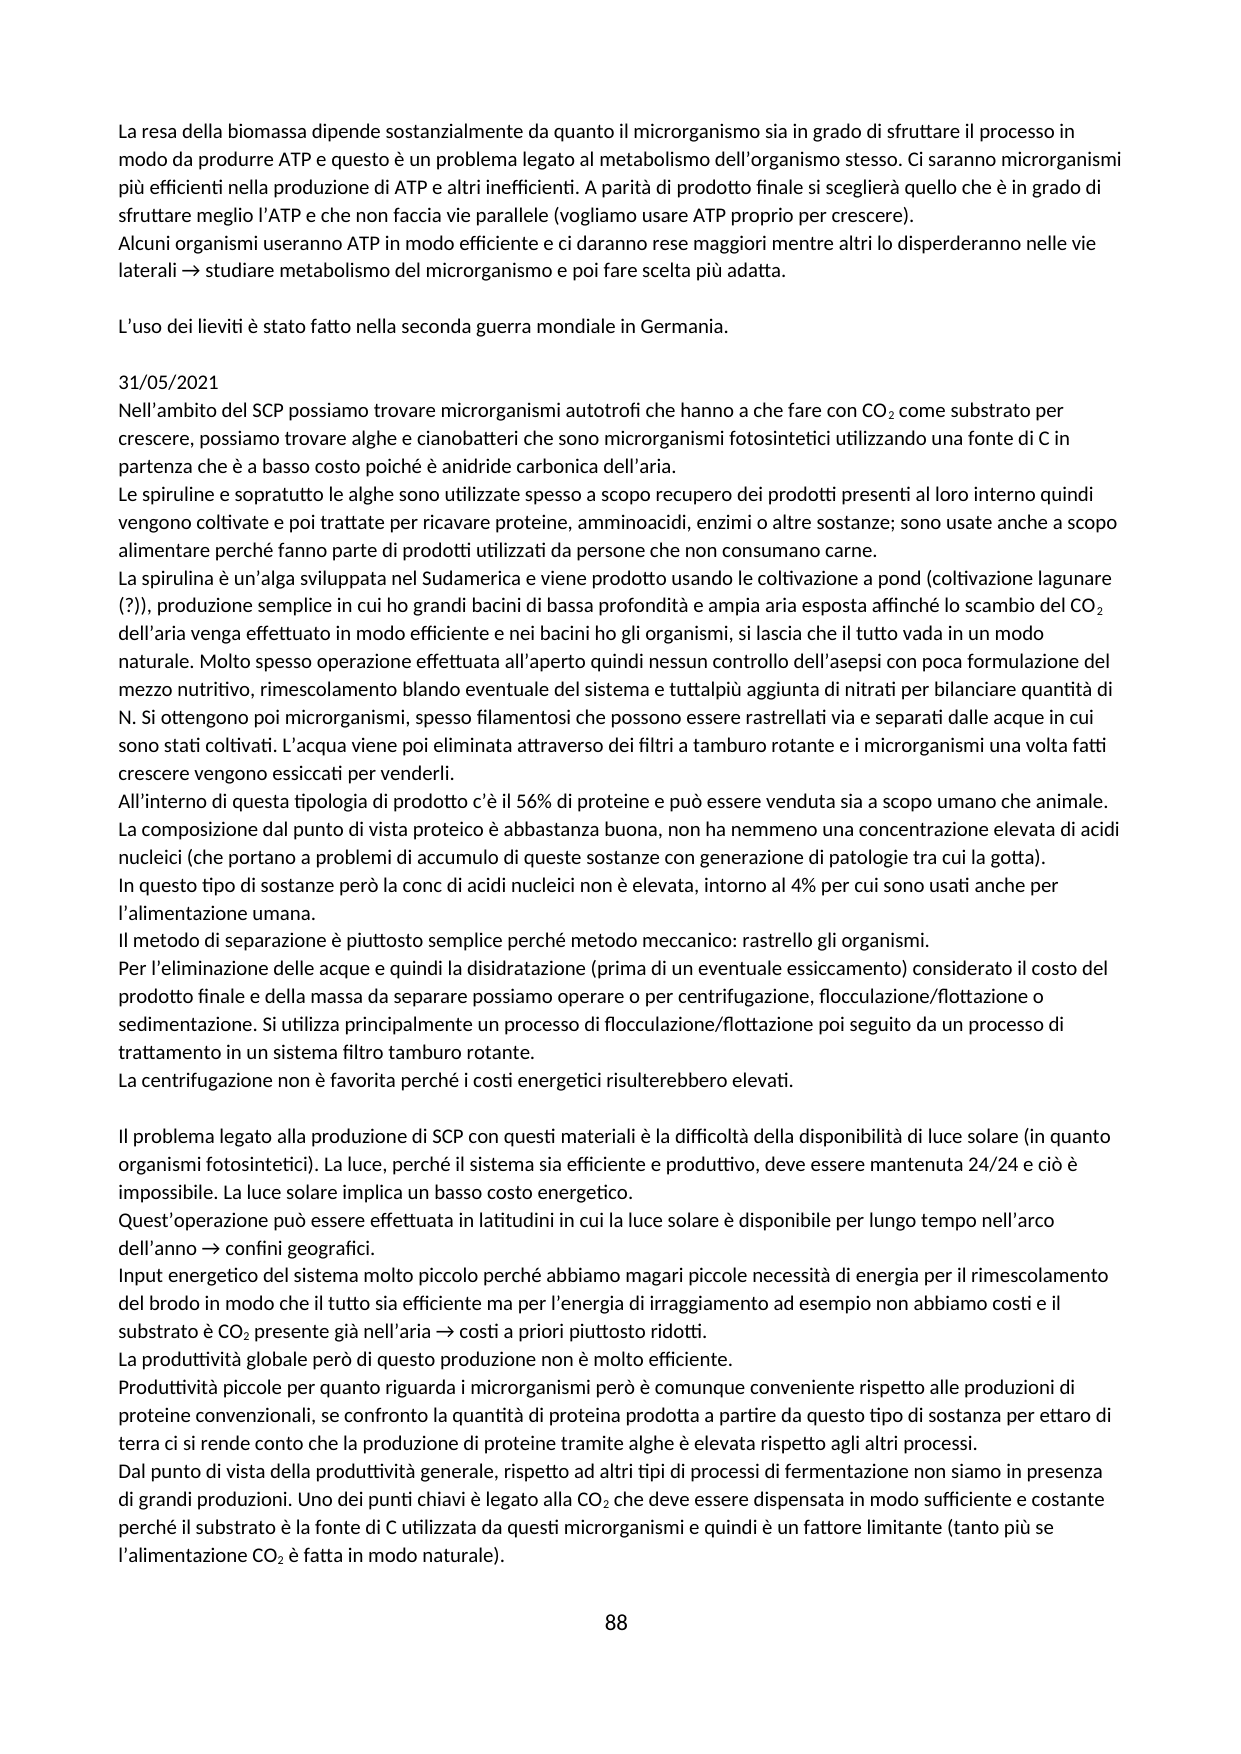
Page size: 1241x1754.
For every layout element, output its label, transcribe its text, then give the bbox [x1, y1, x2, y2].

text La resa della biomassa dipende sostanzialmente da quanto il microrganismo sia in grado di sfruttare il processo in modo da produrre ATP e questo è un problema legato al metabolismo dell’organismo stesso. Ci saranno microrganismi più efficienti nella produzione di ATP e altri inefficienti. A parità di prodotto finale si sceglierà quello che è in grado di sfruttare meglio l’ATP e che non faccia vie parallele (vogliamo usare ATP proprio per crescere). Alcuni organismi useranno ATP in modo efficiente e ci daranno rese maggiori mentre altri lo disperderanno nelle vie laterali → studiare metabolismo del microrganismo e poi fare scelta più adatta. L’uso dei lieviti è stato fatto nella seconda guerra mondiale in Germania. 31/05/2021 Nell’ambito del SCP possiamo trovare microrganismi autotrofi che hanno a che fare con CO2 come substrato per crescere, possiamo trovare alghe e cianobatteri che sono microrganismi fotosintetici utilizzando una fonte di C in partenza che è a basso costo poiché è anidride carbonica dell’aria. Le spiruline e sopratutto le alghe sono utilizzate spesso a scopo recupero dei prodotti presenti al loro interno quindi vengono coltivate e poi trattate per ricavare proteine, amminoacidi, enzimi o altre sostanze; sono usate anche a scopo alimentare perché fanno parte di prodotti utilizzati da persone che non consumano carne. [118, 118, 1124, 562]
text La spirulina è un’alga sviluppata nel Sudamerica e viene prodotto usando le coltivazione a pond (coltivazione lagunare (?)), produzione semplice in cui ho grandi bacini di bassa profondità e ampia aria esposta affinché lo scambio del CO2 dell’aria venga effettuato in modo efficiente e nei bacini ho gli organismi, si lascia che il tutto vada in un modo naturale. Molto spesso operazione effettuata all’aperto quindi nessun controllo dell’asepsi con poca formulazione del mezzo nutritivo, rimescolamento blando eventuale del sistema e tuttalpiù aggiunta di nitrati per bilanciare quantità di N. Si ottengono poi microrganismi, spesso filamentosi che possono essere rastrellati via e separati dalle acque in cui sono stati coltivati. L’acqua viene poi eliminata attraverso dei filtri a tamburo rotante e i microrganismi una volta fatti crescere vengono essiccati per venderli. All’interno di questa tipologia di prodotto c’è il 56% di proteine e può essere venduta sia a scopo umano che animale. La composizione dal punto di vista proteico è abbastanza buona, non ha nemmeno una concentrazione elevata di acidi nucleici (che portano a problemi di accumulo di queste sostanze con generazione di patologie tra cui la gotta). In questo tipo di sostanze però la conc di acidi nucleici non è elevata, intorno al 4% per cui sono usati anche per l’alimentazione umana. [118, 565, 1124, 925]
text La centrifugazione non è favorita perché i costi energetici risulterebbero elevati. Il problema legato alla produzione di SCP con questi materiali è la difficoltà della disponibilità di luce solare (in quanto organismi fotosintetici). La luce, perché il sistema sia efficiente e produttivo, deve essere mantenuta 24/24 e ciò è impossibile. La luce solare implica un basso costo energetico. Quest’operazione può essere effettuata in latitudini in cui la luce solare è disponibile per lungo tempo nell’arco dell’anno → confini geografici. Input energetico del sistema molto piccolo perché abbiamo magari piccole necessità di energia per il rimescolamento del brodo in modo che il tutto sia efficiente ma per l’energia di irraggiamento ad esempio non abbiamo costi e il substrato è CO2 presente già nell’aria → costi a priori piuttosto ridotti. La produttività globale però di questo produzione non è molto efficiente. Produttività piccole per quanto riguarda i microrganismi però è comunque conveniente rispetto alle produzioni di proteine convenzionali, se confronto la quantità di proteina prodotta a partire da questo tipo di sostanza per ettaro di terra ci si rende conto che la produzione di proteine tramite alghe è elevata rispetto agli altri processi. Dal punto di vista della produttività generale, rispetto ad altri tipi di processi di fermentazione non siamo in presenza di grandi produzioni. Uno dei punti chiavi è legato alla CO2 che deve essere dispensata in modo sufficiente e costante perché il substrato è la fonte di C utilizzata da questi microrganismi e quindi è un fattore limitante (tanto più se l’alimentazione CO2 è fatta in modo naturale). [118, 1067, 1124, 1567]
text Il metodo di separazione è piuttosto semplice perché metodo meccanico: rastrello gli organismi. Per l’eliminazione delle acque e quindi la disidratazione (prima di un eventuale essiccamento) considerato il costo del prodotto finale e della massa da separare possiamo operare o per centrifugazione, flocculazione/flottazione o sedimentazione. Si utilizza principalmente un processo di flocculazione/flottazione poi seguito da un processo di trattamento in un sistema filtro tamburo rotante. [118, 928, 1124, 1065]
